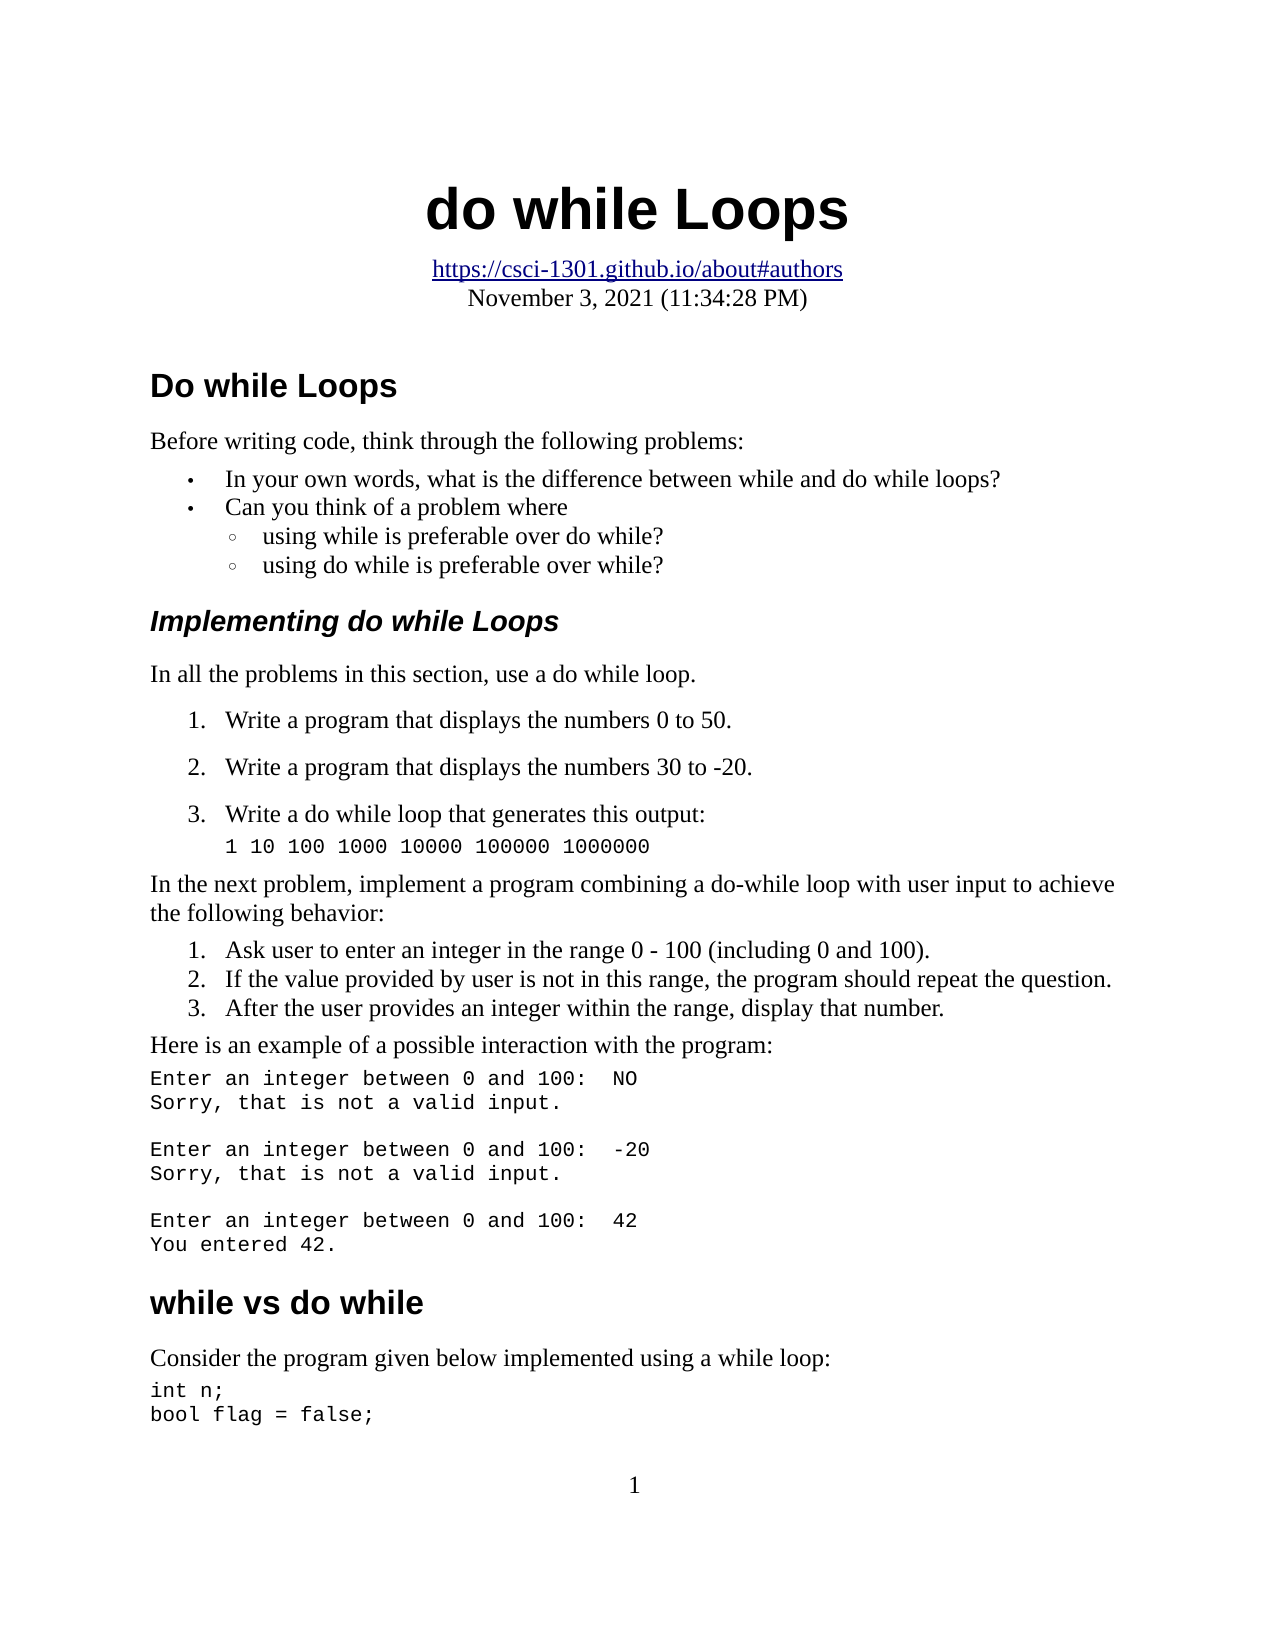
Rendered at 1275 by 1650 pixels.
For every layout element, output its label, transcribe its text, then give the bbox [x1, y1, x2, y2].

text In the next problem, implement a program combining a do-while loop with user input to achieve the following behavior: [150, 869, 1125, 926]
subtitle while vs do while [150, 1282, 1125, 1321]
list Write a program that displays the numbers 30 to -20. [187, 752, 1125, 781]
list Write a do while loop that generates this output: [187, 799, 1125, 827]
list using while is preferable over do while? [225, 521, 1125, 550]
list Can you think of a problem where [187, 492, 1125, 521]
list using do while is preferable over while? [225, 550, 1125, 579]
title do while Loops [150, 175, 1125, 242]
list Write a program that displays the numbers 0 to 50. [187, 705, 1125, 734]
text int n; [150, 1380, 1125, 1404]
text Enter an integer between 0 and 100: NO [150, 1068, 1125, 1092]
subtitle Do while Loops [150, 366, 1125, 404]
text Enter an integer between 0 and 100: -20 [150, 1139, 1125, 1163]
subtitle Implementing do while Loops [150, 604, 1125, 637]
text bool flag = false; [150, 1404, 1125, 1428]
text November 3, 2021 (11:34:28 PM) [150, 283, 1125, 312]
text Sorry, that is not a valid input. [150, 1092, 1125, 1116]
list 1 10 100 1000 10000 100000 1000000 [187, 836, 1125, 860]
text Here is an example of a possible interaction with the program: [150, 1031, 1125, 1059]
list In your own words, what is the difference between while and do while loops? [187, 464, 1125, 492]
text Consider the program given below implemented using a while loop: [150, 1343, 1125, 1371]
list If the value provided by user is not in this range, the program should repeat the question. [187, 964, 1125, 993]
text Before writing code, think through the following problems: [150, 426, 1125, 455]
text Sorry, that is not a valid input. [150, 1163, 1125, 1187]
list After the user provides an integer within the range, display that number. [187, 993, 1125, 1022]
text Enter an integer between 0 and 100: 42 [150, 1210, 1125, 1234]
text https://csci-1301.github.io/about#authors [150, 254, 1125, 283]
list Ask user to enter an integer in the range 0 - 100 (including 0 and 100). [187, 935, 1125, 964]
text In all the problems in this section, use a do while loop. [150, 659, 1125, 687]
text You entered 42. [150, 1234, 1125, 1257]
